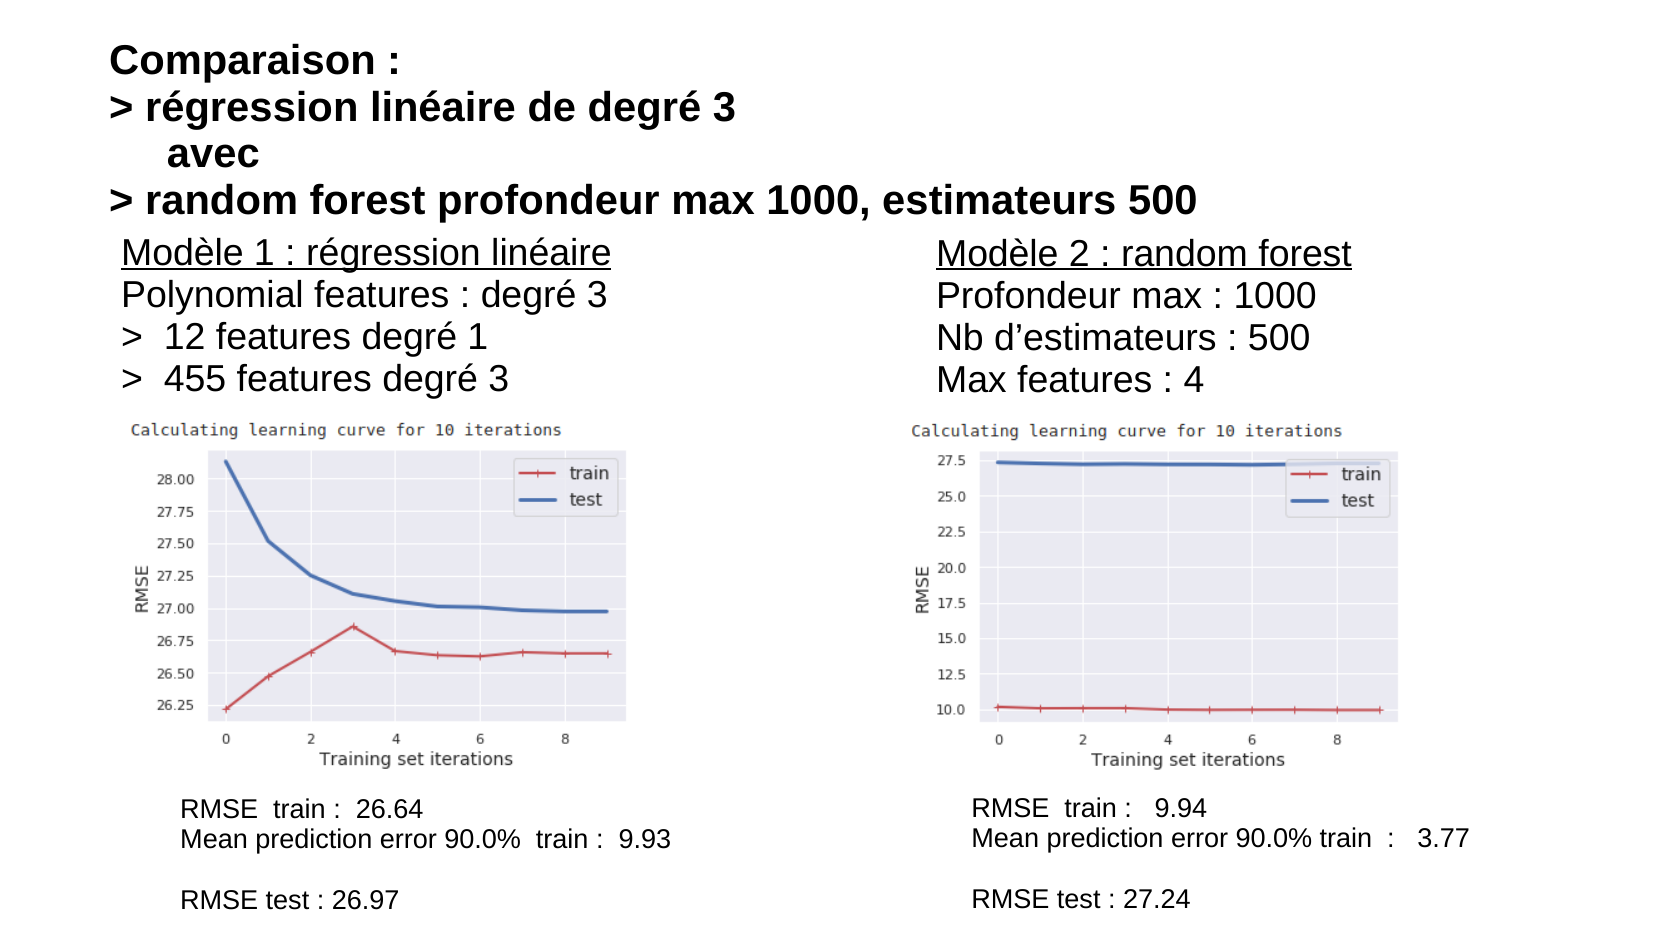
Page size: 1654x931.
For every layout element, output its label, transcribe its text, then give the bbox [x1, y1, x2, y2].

picture [891, 419, 1447, 771]
picture [118, 413, 665, 774]
text_box Modèle 2 : random forest Profondeur max : 1000 Nb d’estimateurs : 500 Max features : 4 [921, 224, 1477, 408]
text_box RMSE train : 9.94 Mean prediction error 90.0% train : 3.77 RMSE test : 27.24 [956, 785, 1485, 922]
text_box RMSE train : 26.64 Mean prediction error 90.0% train : 9.93 RMSE test : 26.97 [165, 786, 686, 923]
text_box Modèle 1 : régression linéaire Polynomial features : degré 3 > 12 features degré 1 > 455 features degré 3 [106, 224, 662, 408]
text_box Comparaison : > régression linéaire de degré 3 avec > random forest profondeur max 1000, estimateurs 500 [94, 29, 1619, 231]
